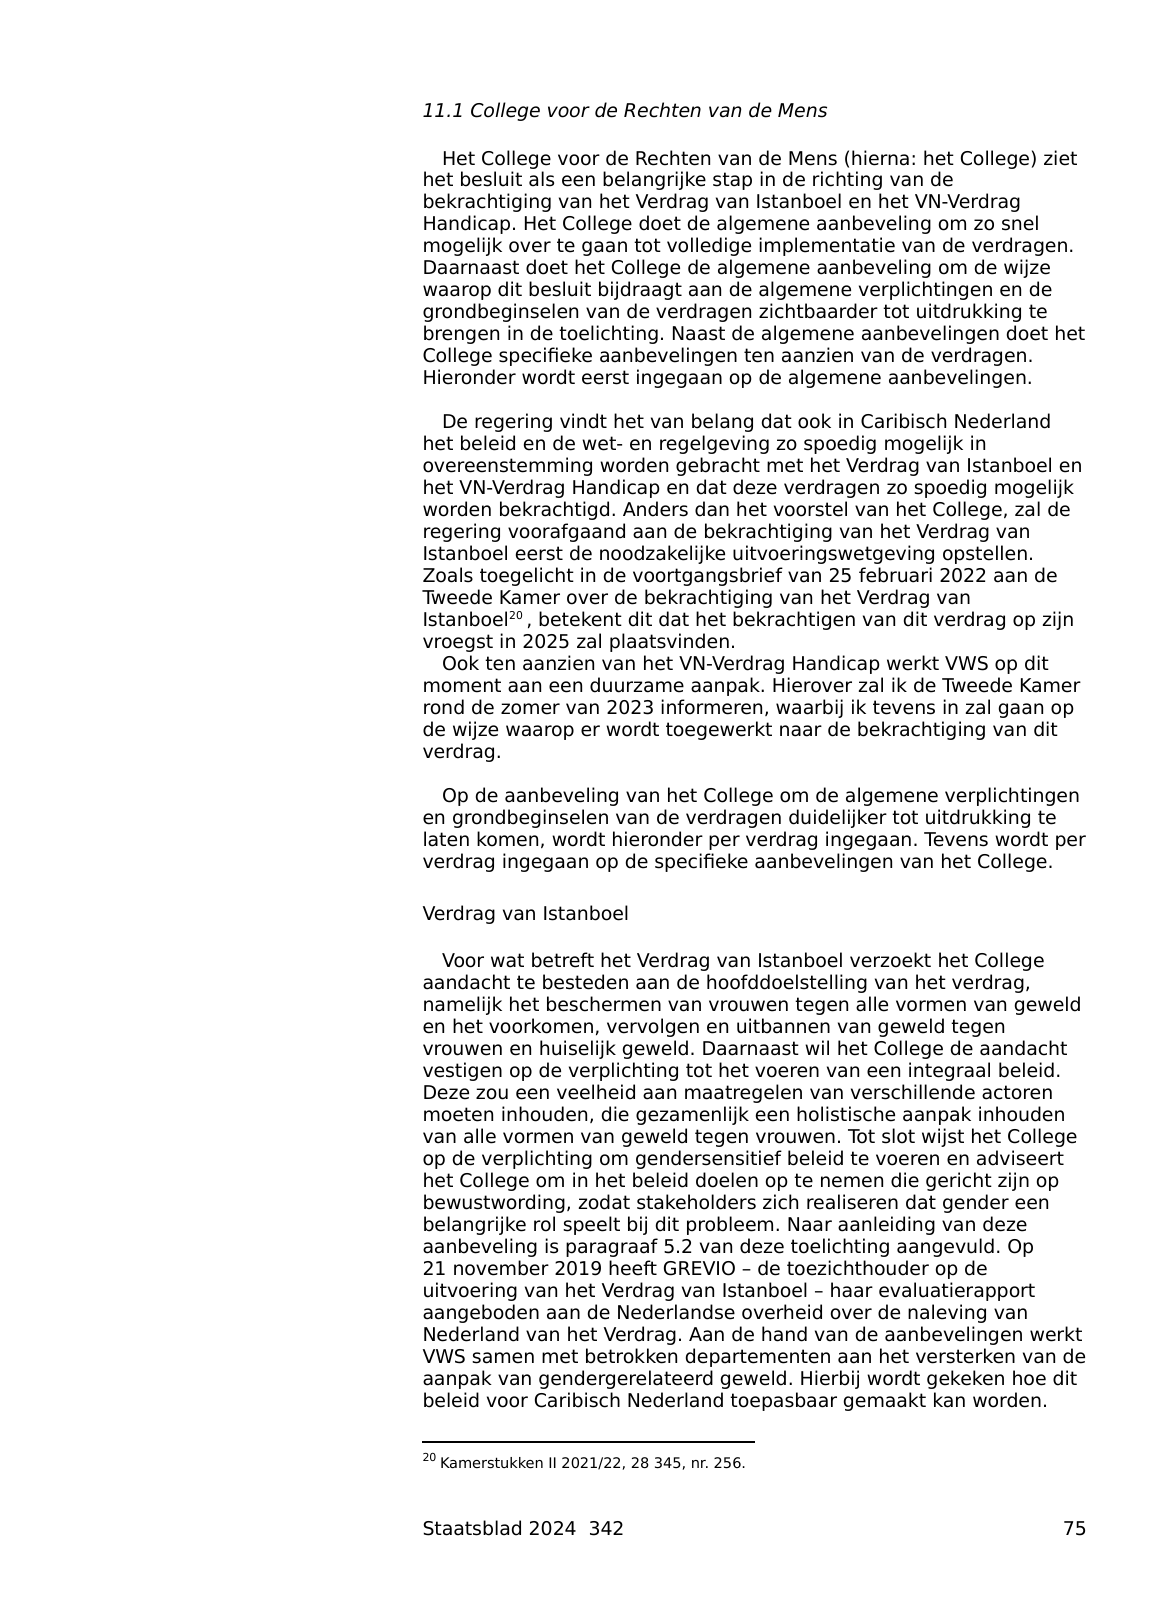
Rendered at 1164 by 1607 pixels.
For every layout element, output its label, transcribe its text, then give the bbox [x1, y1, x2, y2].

text Op de aanbeveling van het College om de algemene verplichtingen en grondbeginselen van de verdragen duidelijker tot uitdrukking te laten komen, wordt hieronder per verdrag ingegaan. Tevens wordt per verdrag ingegaan op de specifieke aanbevelingen van het College. [422, 785, 1087, 873]
text Kamerstukken II 2021/22, 28 345, nr. 256. [422, 1451, 1087, 1473]
text De regering vindt het van belang dat ook in Caribisch Nederland het beleid en de wet- en regelgeving zo spoedig mogelijk in overeenstemming worden gebracht met het Verdrag van Istanboel en het VN-Verdrag Handicap en dat deze verdragen zo spoedig mogelijk worden bekrachtigd. Anders dan het voorstel van het College, zal de regering voorafgaand aan de bekrachtiging van het Verdrag van Istanboel eerst de noodzakelijke uitvoeringswetgeving opstellen. Zoals toegelicht in de voortgangsbrief van 25 februari 2022 aan de Tweede Kamer over de bekrachtiging van het Verdrag van Istanboel, betekent dit dat het bekrachtigen van dit verdrag op zijn vroegst in 2025 zal plaatsvinden. [422, 411, 1087, 653]
text Voor wat betreft het Verdrag van Istanboel verzoekt het College aandacht te besteden aan de hoofddoelstelling van het verdrag, namelijk het beschermen van vrouwen tegen alle vormen van geweld en het voorkomen, vervolgen en uitbannen van geweld tegen vrouwen en huiselijk geweld. Daarnaast wil het College de aandacht vestigen op de verplichting tot het voeren van een integraal beleid. Deze zou een veelheid aan maatregelen van verschillende actoren moeten inhouden, die gezamenlijk een holistische aanpak inhouden van alle vormen van geweld tegen vrouwen. Tot slot wijst het College op de verplichting om gendersensitief beleid te voeren en adviseert het College om in het beleid doelen op te nemen die gericht zijn op bewustwording, zodat stakeholders zich realiseren dat gender een belangrijke rol speelt bij dit probleem. Naar aanleiding van deze aanbeveling is paragraaf 5.2 van deze toelichting aangevuld. Op 21 november 2019 heeft GREVIO – de toezichthouder op de uitvoering van het Verdrag van Istanboel – haar evaluatierapport aangeboden aan de Nederlandse overheid over de naleving van Nederland van het Verdrag. Aan de hand van de aanbevelingen werkt VWS samen met betrokken departementen aan het versterken van de aanpak van gendergerelateerd geweld. Hierbij wordt gekeken hoe dit beleid voor Caribisch Nederland toepasbaar gemaakt kan worden. [422, 950, 1087, 1412]
text Ook ten aanzien van het VN-Verdrag Handicap werkt VWS op dit moment aan een duurzame aanpak. Hierover zal ik de Tweede Kamer rond de zomer van 2023 informeren, waarbij ik tevens in zal gaan op de wijze waarop er wordt toegewerkt naar de bekrachtiging van dit verdrag. [422, 653, 1087, 763]
subtitle Verdrag van Istanboel [422, 903, 1087, 925]
text Het College voor de Rechten van de Mens (hierna: het College) ziet het besluit als een belangrijke stap in de richting van de bekrachtiging van het Verdrag van Istanboel en het VN-Verdrag Handicap. Het College doet de algemene aanbeveling om zo snel mogelijk over te gaan tot volledige implementatie van de verdragen. Daarnaast doet het College de algemene aanbeveling om de wijze waarop dit besluit bijdraagt aan de algemene verplichtingen en de grondbeginselen van de verdragen zichtbaarder tot uitdrukking te brengen in de toelichting. Naast de algemene aanbevelingen doet het College specifieke aanbevelingen ten aanzien van de verdragen. Hieronder wordt eerst ingegaan op de algemene aanbevelingen. [422, 147, 1087, 389]
subtitle 11.1 College voor de Rechten van de Mens [422, 100, 1087, 122]
